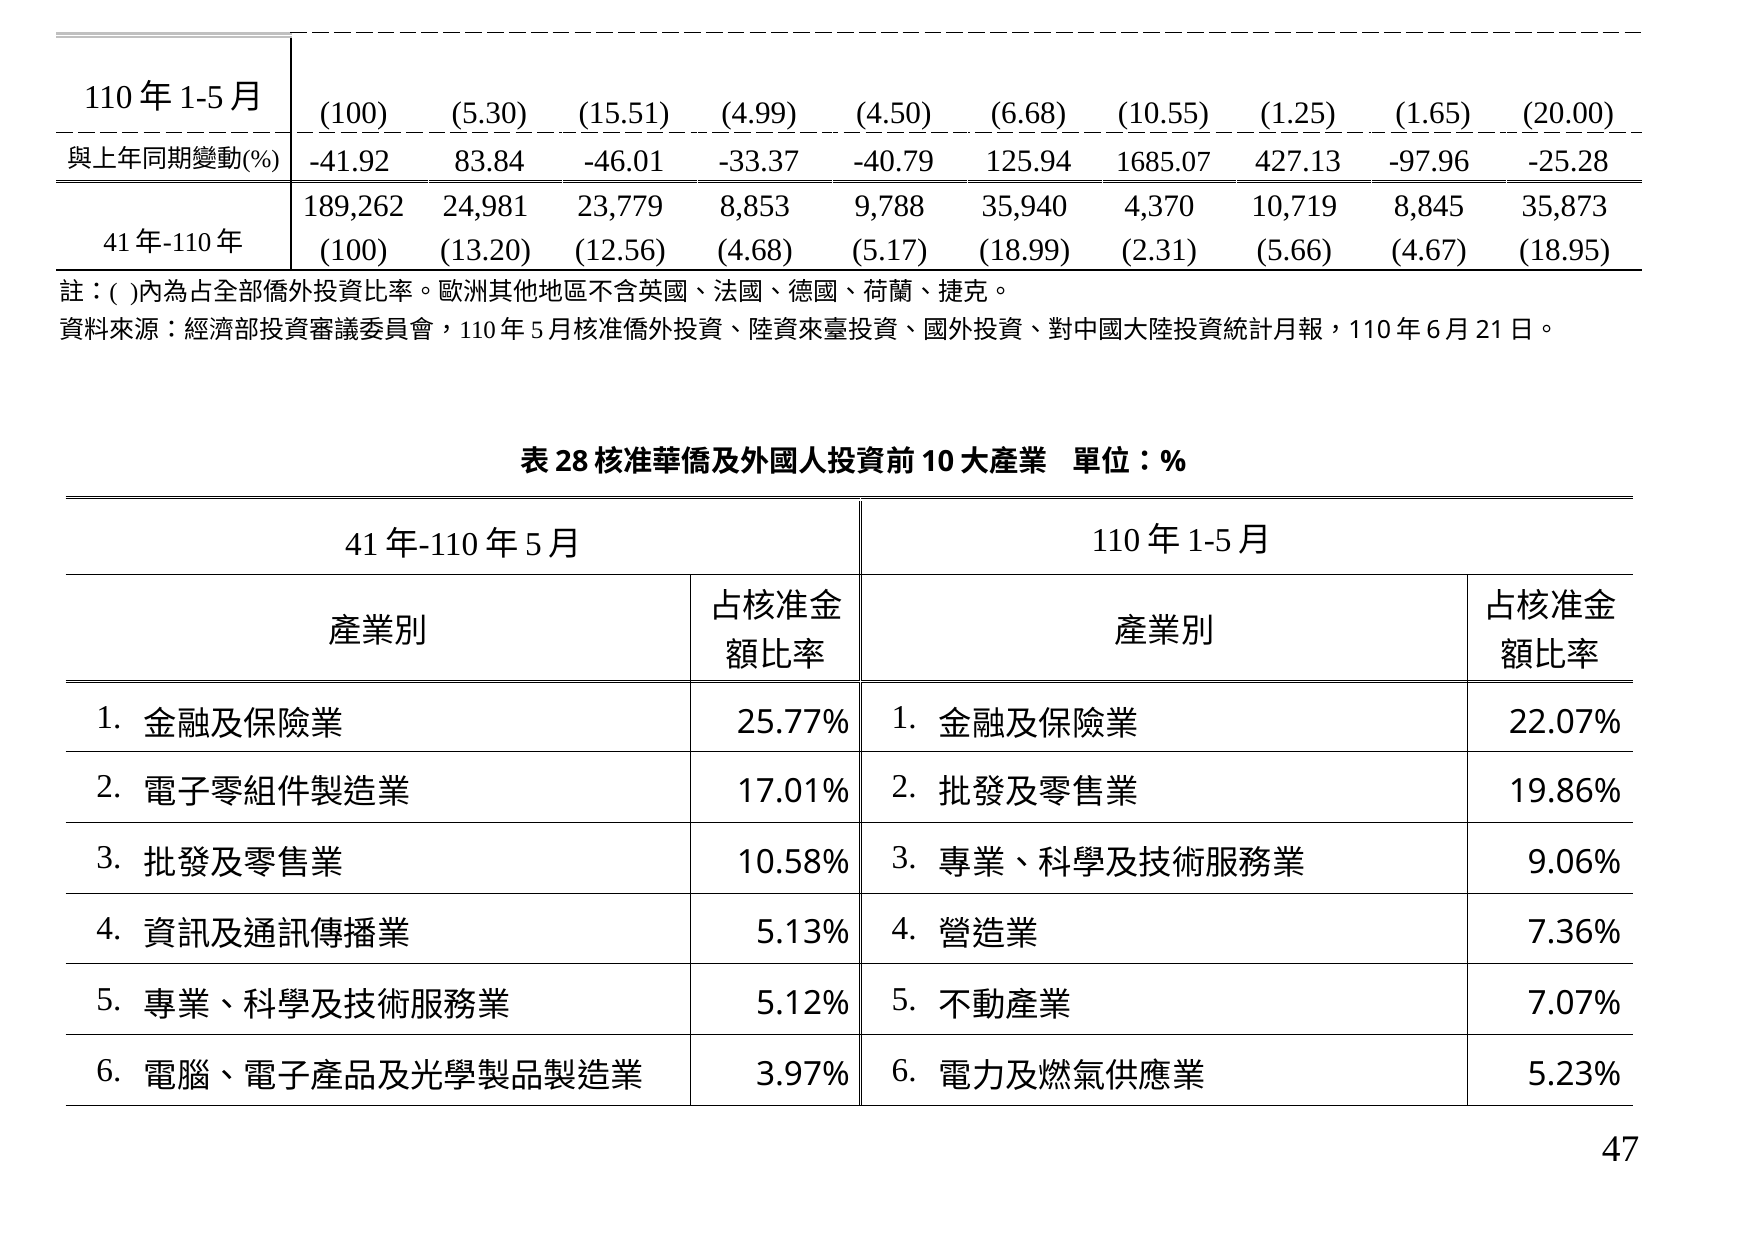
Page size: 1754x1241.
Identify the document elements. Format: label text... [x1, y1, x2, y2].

table_cell 占核准金額比率 [691, 575, 859, 680]
table_cell 19.86% [1468, 752, 1632, 822]
table_cell 營造業 [928, 894, 1467, 963]
table_cell 電子零組件製造業 [133, 752, 690, 822]
table_cell 35,940 [968, 183, 1102, 224]
table_cell 9.06% [1468, 823, 1632, 892]
table_cell 5.13% [691, 894, 859, 963]
table_cell 24,981 [429, 183, 562, 224]
table_cell 22.07% [1468, 683, 1632, 751]
table_cell 3.97% [691, 1035, 859, 1105]
table_cell 8,845 [1372, 183, 1506, 224]
table_cell (2.31) [1103, 224, 1236, 269]
table_cell (18.95) [1507, 224, 1642, 269]
table_cell 5.12% [691, 964, 859, 1034]
table_cell 1. [862, 683, 927, 751]
table_cell 10.58% [691, 823, 859, 892]
table_cell 25.77% [691, 683, 859, 751]
table_cell (10.55) [1102, 32, 1237, 132]
table_cell 7.36% [1468, 894, 1632, 963]
table_cell 125.94 [968, 132, 1102, 180]
table_cell 6. [66, 1035, 132, 1105]
table_cell 批發及零售業 [928, 752, 1467, 822]
table_cell (12.56) [563, 224, 697, 269]
table_cell (100) [291, 32, 428, 132]
table_cell 專業、科學及技術服務業 [133, 964, 690, 1034]
table_cell (4.67) [1372, 224, 1506, 269]
table_cell 3. [66, 823, 132, 892]
table_cell 427.13 [1237, 132, 1371, 180]
table_cell 2. [66, 752, 132, 822]
table_cell 23,779 [563, 183, 697, 224]
table_cell 6. [862, 1035, 927, 1105]
table_cell 金融及保險業 [928, 683, 1467, 751]
text 註：( )內為占全部僑外投資比率。歐洲其他地區不含英國、法國、德國、荷蘭、捷克。 [59, 271, 1639, 308]
table_cell -40.79 [833, 132, 967, 180]
table_cell 17.01% [691, 752, 859, 822]
subtitle 表28核准華僑及外國人投資前10大產業 單位：% [59, 421, 1639, 496]
table_cell (4.50) [832, 32, 967, 132]
table_cell 1. [66, 683, 132, 751]
table_cell 7.07% [1468, 964, 1632, 1034]
table_cell 4,370 [1103, 183, 1236, 224]
table_cell 專業、科學及技術服務業 [928, 823, 1467, 892]
table_header 110年1-5月 [861, 499, 1632, 574]
table_cell 1685.07 [1103, 132, 1236, 180]
table_header 41年-110年5月 [66, 497, 861, 574]
table_cell (5.66) [1237, 224, 1371, 269]
table_cell 83.84 [429, 132, 562, 180]
table_cell 8,853 [698, 183, 832, 224]
table_cell (18.99) [968, 224, 1102, 269]
table_cell -46.01 [563, 132, 697, 180]
table_cell 電腦、電子產品及光學製品製造業 [133, 1035, 690, 1105]
table_cell (5.30) [428, 32, 563, 132]
table_cell 2. [862, 752, 927, 822]
table_cell 電力及燃氣供應業 [928, 1035, 1467, 1105]
table_cell 不動產業 [928, 964, 1467, 1034]
table_cell (1.25) [1237, 32, 1372, 132]
table_cell (4.99) [698, 32, 832, 132]
table_cell 9,788 [833, 183, 967, 224]
table_cell 110年1-5月 [56, 38, 290, 132]
table_cell (5.17) [833, 224, 967, 269]
table_cell 產業別 [862, 575, 1467, 680]
text 資料來源：經濟部投資審議委員會，110年5月核准僑外投資、陸資來臺投資、國外投資、對中國大陸投資統計月報，110年6月21日。 [59, 308, 1639, 346]
table_cell 35,873 [1507, 183, 1642, 224]
table_cell (13.20) [429, 224, 562, 269]
table_cell 5. [66, 964, 132, 1034]
table_cell 189,262 [292, 183, 428, 224]
table_cell -25.28 [1507, 132, 1642, 180]
table_cell (100) [292, 224, 428, 269]
table_cell 41年-110年 5月 [56, 183, 290, 269]
table_cell 5. [862, 964, 927, 1034]
table_cell 批發及零售業 [133, 823, 690, 892]
table_cell 4. [66, 894, 132, 963]
table_cell (4.68) [698, 224, 832, 269]
table_cell -41.92 [292, 132, 428, 180]
table_cell 4. [862, 894, 927, 963]
table_cell 資訊及通訊傳播業 [133, 894, 690, 963]
table_cell 金融及保險業 [133, 683, 690, 751]
table_cell 3. [862, 823, 927, 892]
table_cell (6.68) [967, 32, 1102, 132]
table_cell (15.51) [563, 32, 697, 132]
table_cell 與上年同期變動(%) [56, 132, 290, 180]
table_cell (20.00) [1506, 32, 1642, 132]
table_cell 占核准金額比率 [1468, 575, 1632, 680]
table_cell 5.23% [1468, 1035, 1632, 1105]
table_cell -33.37 [698, 132, 832, 180]
table_cell 10,719 [1237, 183, 1371, 224]
table_cell 產業別 [66, 575, 690, 680]
table_cell (1.65) [1372, 32, 1506, 132]
table_cell -97.96 [1372, 132, 1506, 180]
